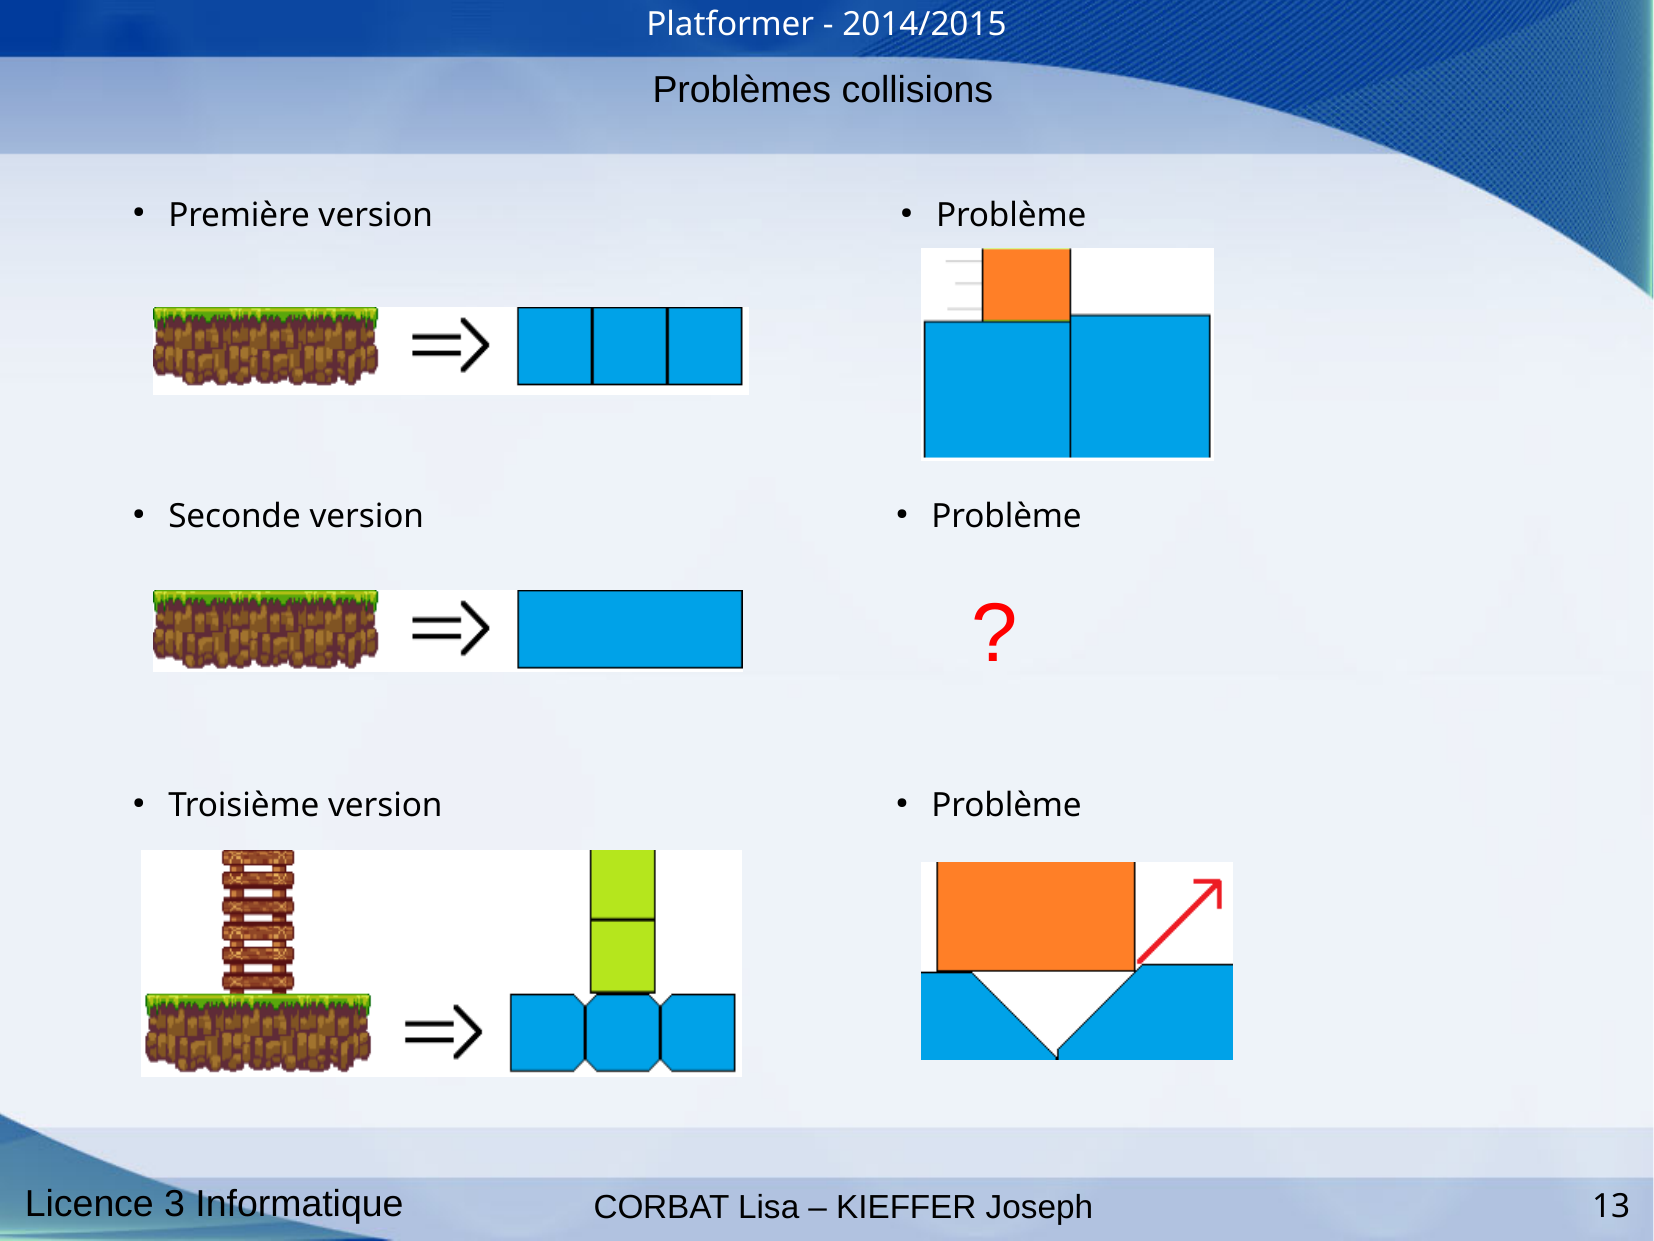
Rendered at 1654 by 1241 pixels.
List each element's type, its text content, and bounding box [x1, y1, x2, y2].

text_box Problème [885, 183, 1092, 243]
text_box Troisième version [118, 774, 437, 833]
text_box Seconde version [118, 484, 424, 544]
text_box Première version [118, 183, 428, 242]
text_box Problème [881, 484, 1087, 544]
text_box Problème [881, 774, 1087, 833]
text_box Problèmes collisions [637, 61, 1009, 119]
picture [0, 0, 1654, 1241]
text_box ? [956, 578, 1158, 687]
